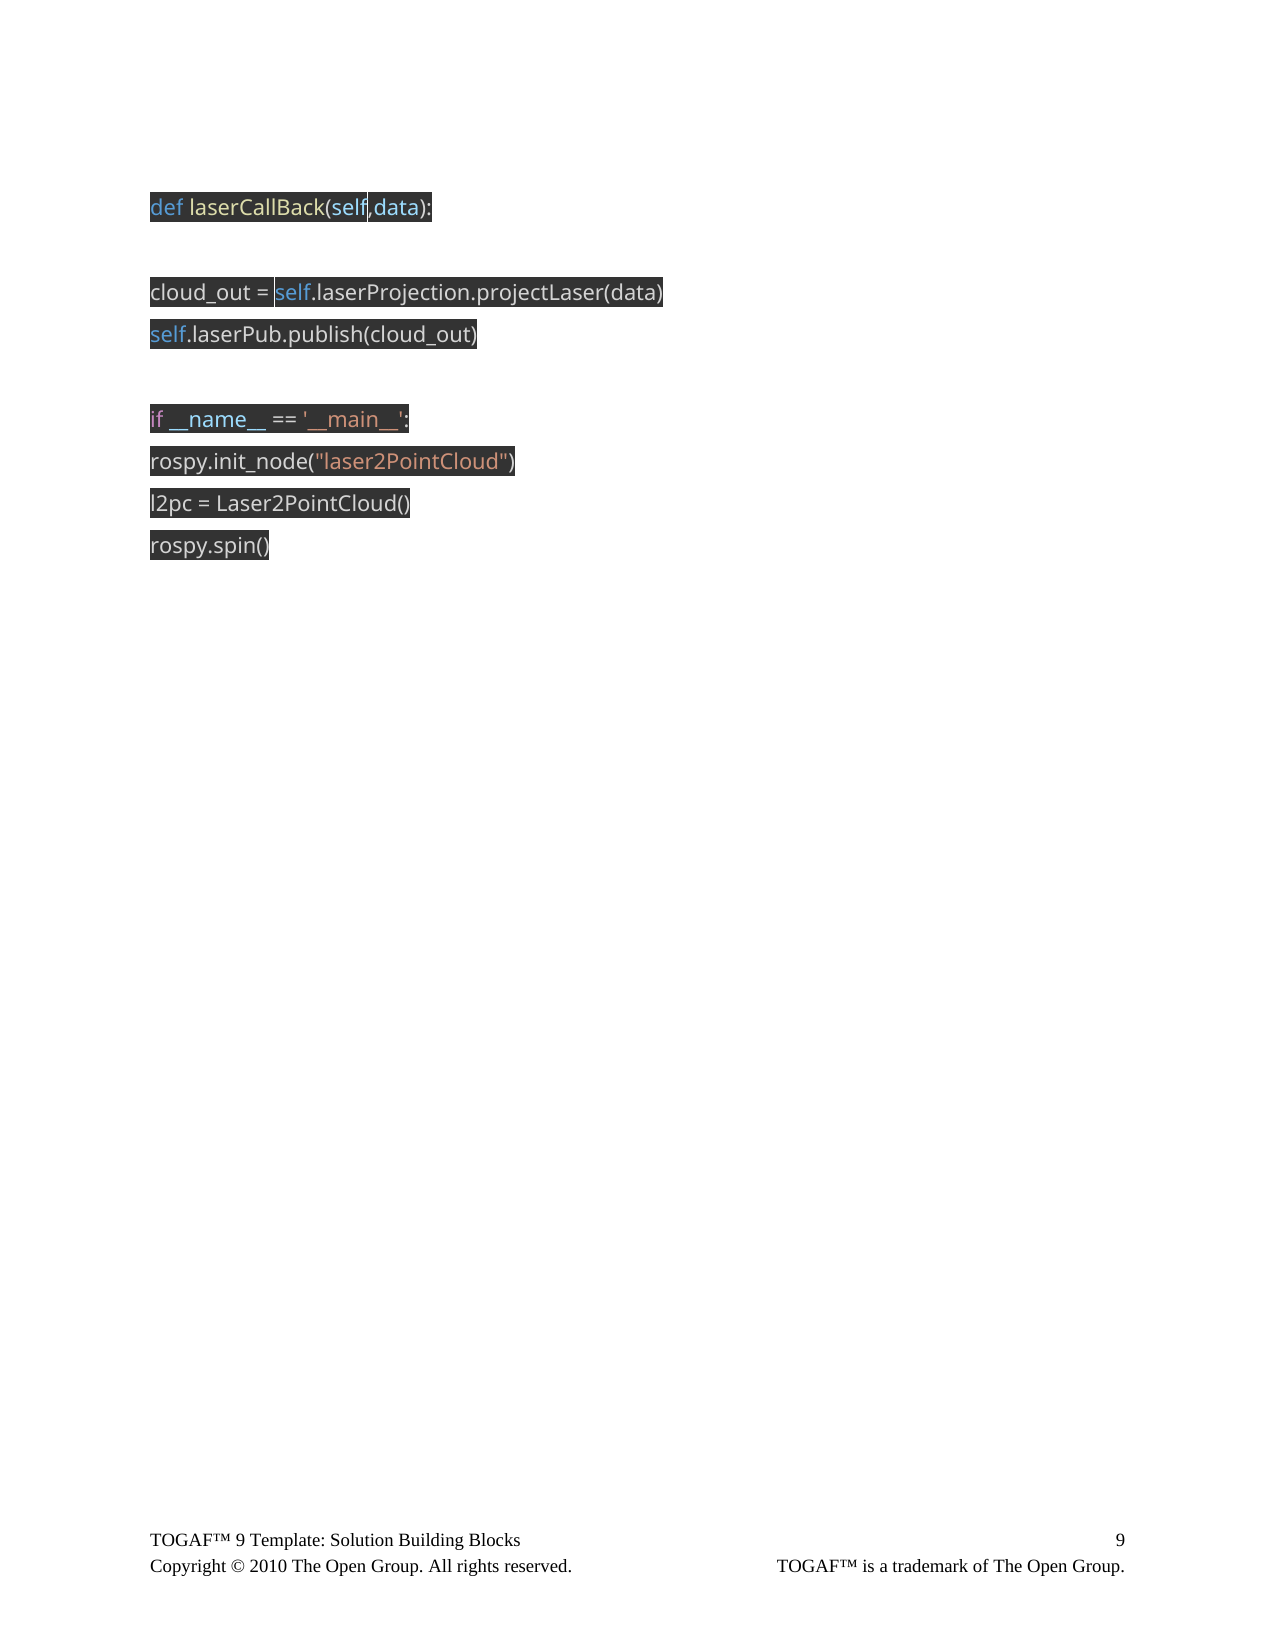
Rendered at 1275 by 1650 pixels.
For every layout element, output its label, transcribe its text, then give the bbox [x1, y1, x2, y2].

text rospy.spin() [150, 530, 1125, 560]
text def laserCallBack(self,data): [150, 192, 1125, 222]
text cloud_out = self.laserProjection.projectLaser(data) [150, 277, 1125, 307]
text l2pc = Laser2PointCloud() [150, 488, 1125, 518]
text rospy.init_node("laser2PointCloud") [150, 446, 1125, 476]
text self.laserPub.publish(cloud_out) [150, 319, 1125, 349]
text if __name__ == '__main__': [150, 403, 1125, 433]
